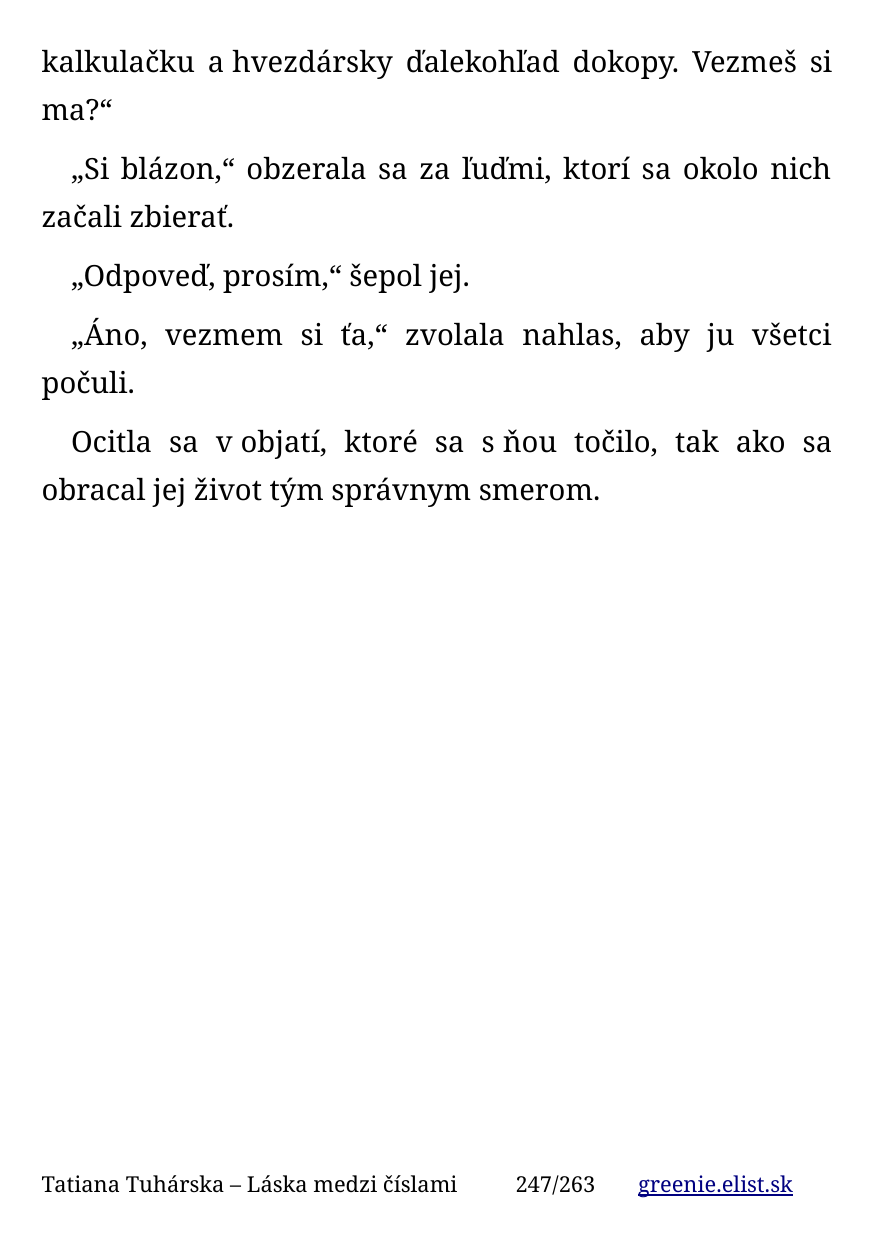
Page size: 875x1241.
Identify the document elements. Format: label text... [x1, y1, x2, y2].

text Ocitla sa v objatí, ktoré sa s ňou točilo, tak ako sa obracal jej život tým správnym smerom. [41, 422, 833, 509]
text „Áno, vezmem si ťa,“ zvolala nahlas, aby ju všetci počuli. [41, 315, 833, 402]
text „Si blázon,“ obzerala sa za ľuďmi, ktorí sa okolo nich začali zbierať. [41, 148, 833, 236]
text kalkulačku a hvezdársky ďalekohľad dokopy. Vezmeš si ma?“ [41, 41, 833, 129]
text „Odpoveď, prosím,“ šepol jej. [41, 255, 833, 295]
